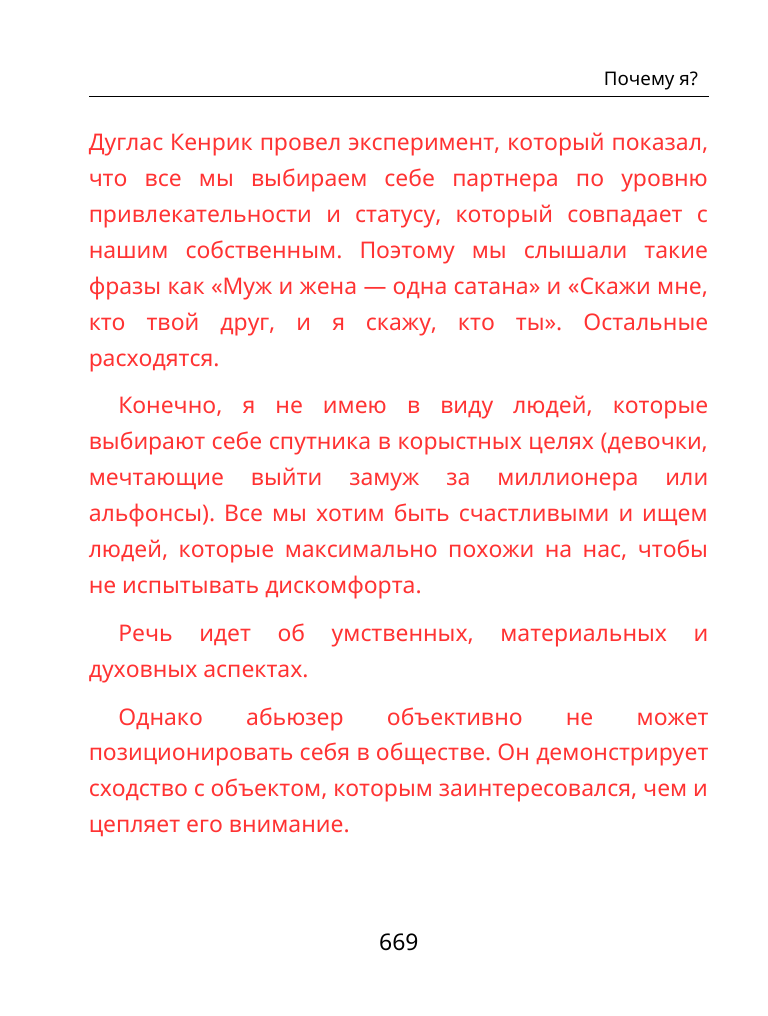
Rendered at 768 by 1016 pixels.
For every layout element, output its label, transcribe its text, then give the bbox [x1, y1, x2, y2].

text Речь идет об умственных, материальных и духовных аспектах. [88, 617, 709, 684]
text Дуглас Кенрик провел эксперимент, который показал, что все мы выбираем себе партнера по уровню привлекательности и статусу, который совпадает с нашим собственным. Поэтому мы слышали такие фразы как «Муж и жена — одна сатана» и «Скажи мне, кто твой друг, и я скажу, кто ты». Остальные расходятся. [88, 126, 709, 373]
text Конечно, я не имею в виду людей, которые выбирают себе спутника в корыстных целях (девочки, мечтающие выйти замуж за миллионера или альфонсы). Все мы хотим быть счастливыми и ищем людей, которые максимально похожи на нас, чтобы не испытывать дискомфорта. [88, 389, 709, 600]
text Однако абьюзер объективно не может позиционировать себя в обществе. Он демонстрирует сходство с объектом, которым заинтересовался, чем и цепляет его внимание. [88, 700, 709, 839]
